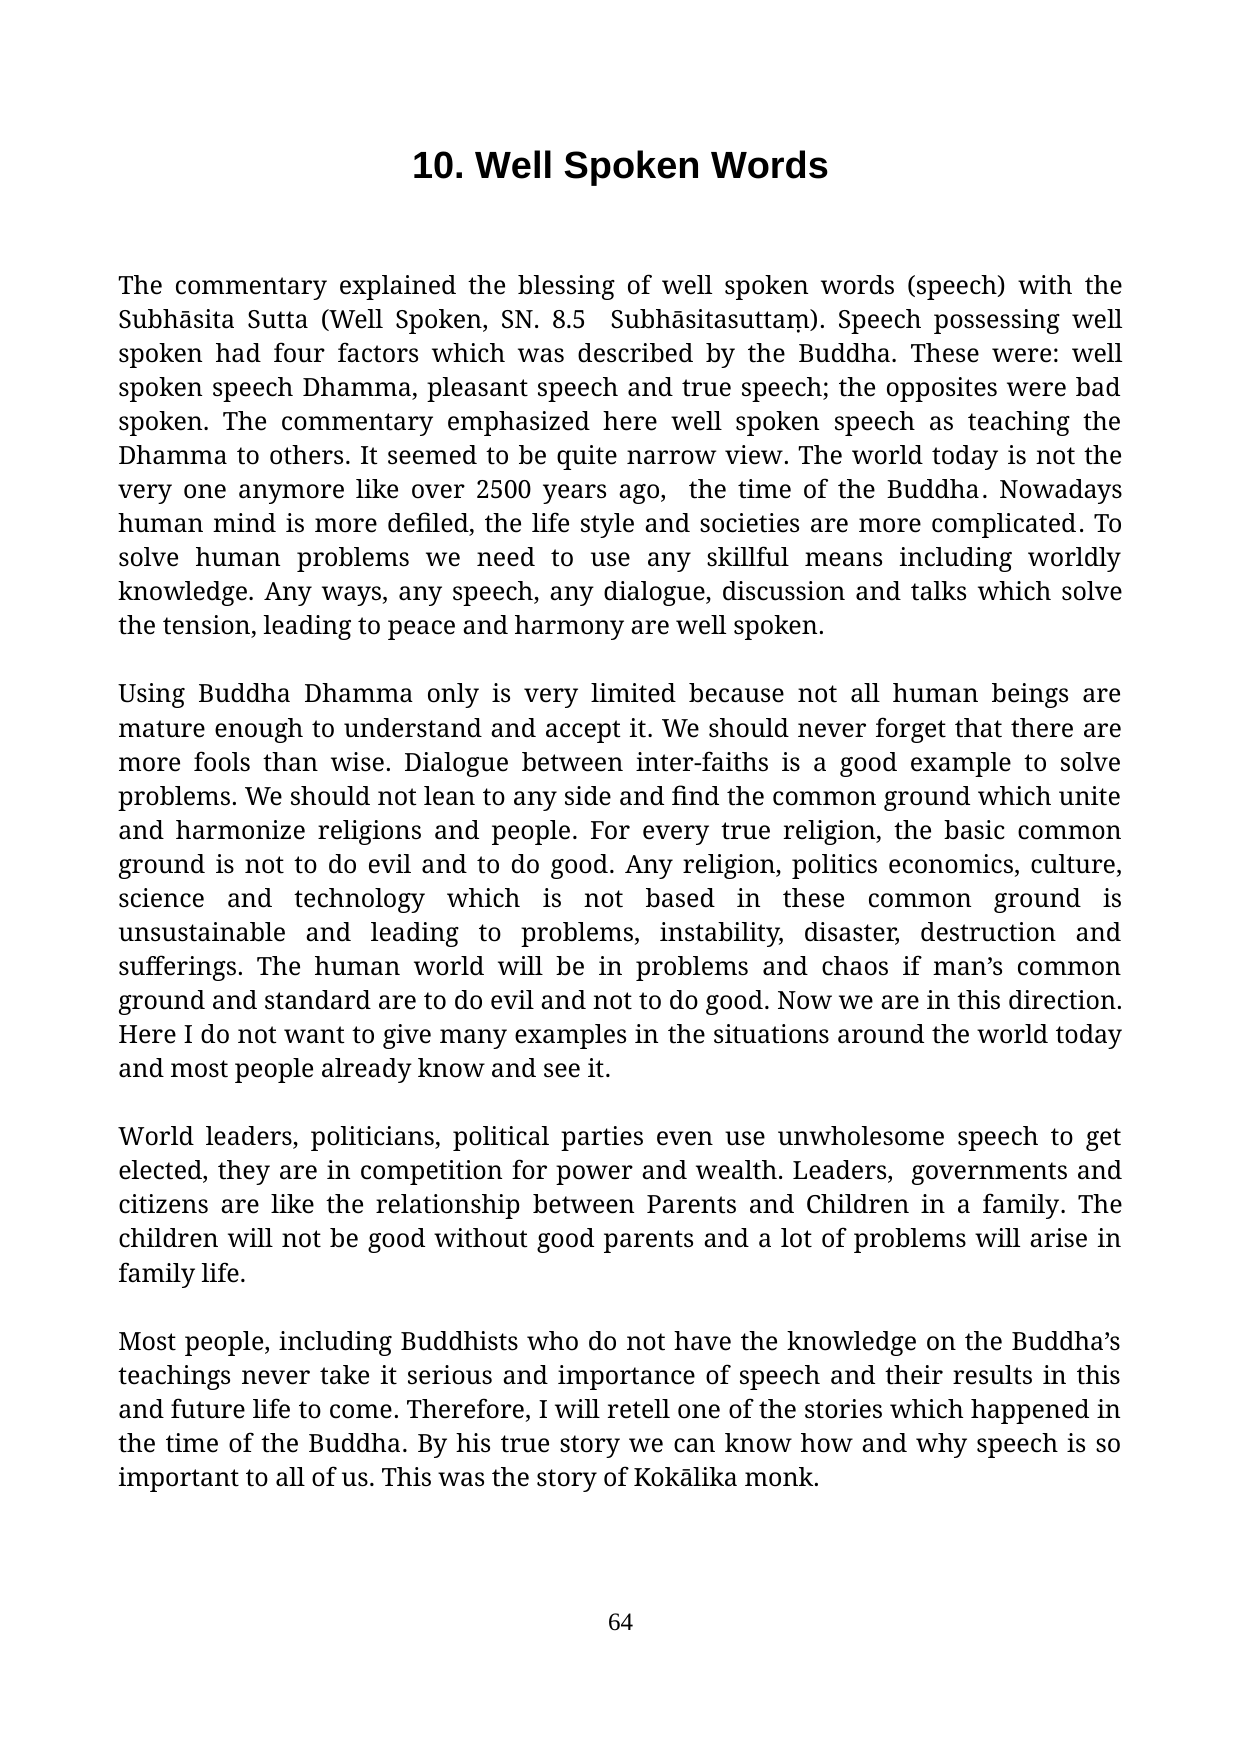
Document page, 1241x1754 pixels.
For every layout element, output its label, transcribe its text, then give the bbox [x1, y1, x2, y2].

text The commentary explained the blessing of well spoken words (speech) with the Subhāsita Sutta (Well Spoken, SN. 8.5 Subhāsitasuttaṃ). Speech possessing well spoken had four factors which was described by the Buddha. These were: well spoken speech Dhamma, pleasant speech and true speech; the opposites were bad spoken. The commentary emphasized here well spoken speech as teaching the Dhamma to others. It seemed to be quite narrow view. The world today is not the very one anymore like over 2500 years ago, the time of the Buddha. Nowadays human mind is more defiled, the life style and societies are more complicated. To solve human problems we need to use any skillful means including worldly knowledge. Any ways, any speech, any dialogue, discussion and talks which solve the tension, leading to peace and harmony are well spoken. [118, 267, 1122, 642]
text Using Buddha Dhamma only is very limited because not all human beings are mature enough to understand and accept it. We should never forget that there are more fools than wise. Dialogue between inter-faiths is a good example to solve problems. We should not lean to any side and find the common ground which unite and harmonize religions and people. For every true religion, the basic common ground is not to do evil and to do good. Any religion, politics economics, culture, science and technology which is not based in these common ground is unsustainable and leading to problems, instability, disaster, destruction and sufferings. The human world will be in problems and chaos if man’s common ground and standard are to do evil and not to do good. Now we are in this direction. Here I do not want to give many examples in the situations around the world today and most people already know and see it. [118, 676, 1122, 1085]
text Most people, including Buddhists who do not have the knowledge on the Buddha’s teachings never take it serious and importance of speech and their results in this and future life to come. Therefore, I will retell one of the stories which happened in the time of the Buddha. By his true story we can know how and why speech is so important to all of us. This was the story of Kokālika monk. [118, 1323, 1122, 1494]
subtitle 10. Well Spoken Words [118, 143, 1122, 187]
text World leaders, politicians, political parties even use unwholesome speech to get elected, they are in competition for power and wealth. Leaders, governments and citizens are like the relationship between Parents and Children in a family. The children will not be good without good parents and a lot of problems will arise in family life. [118, 1119, 1122, 1289]
